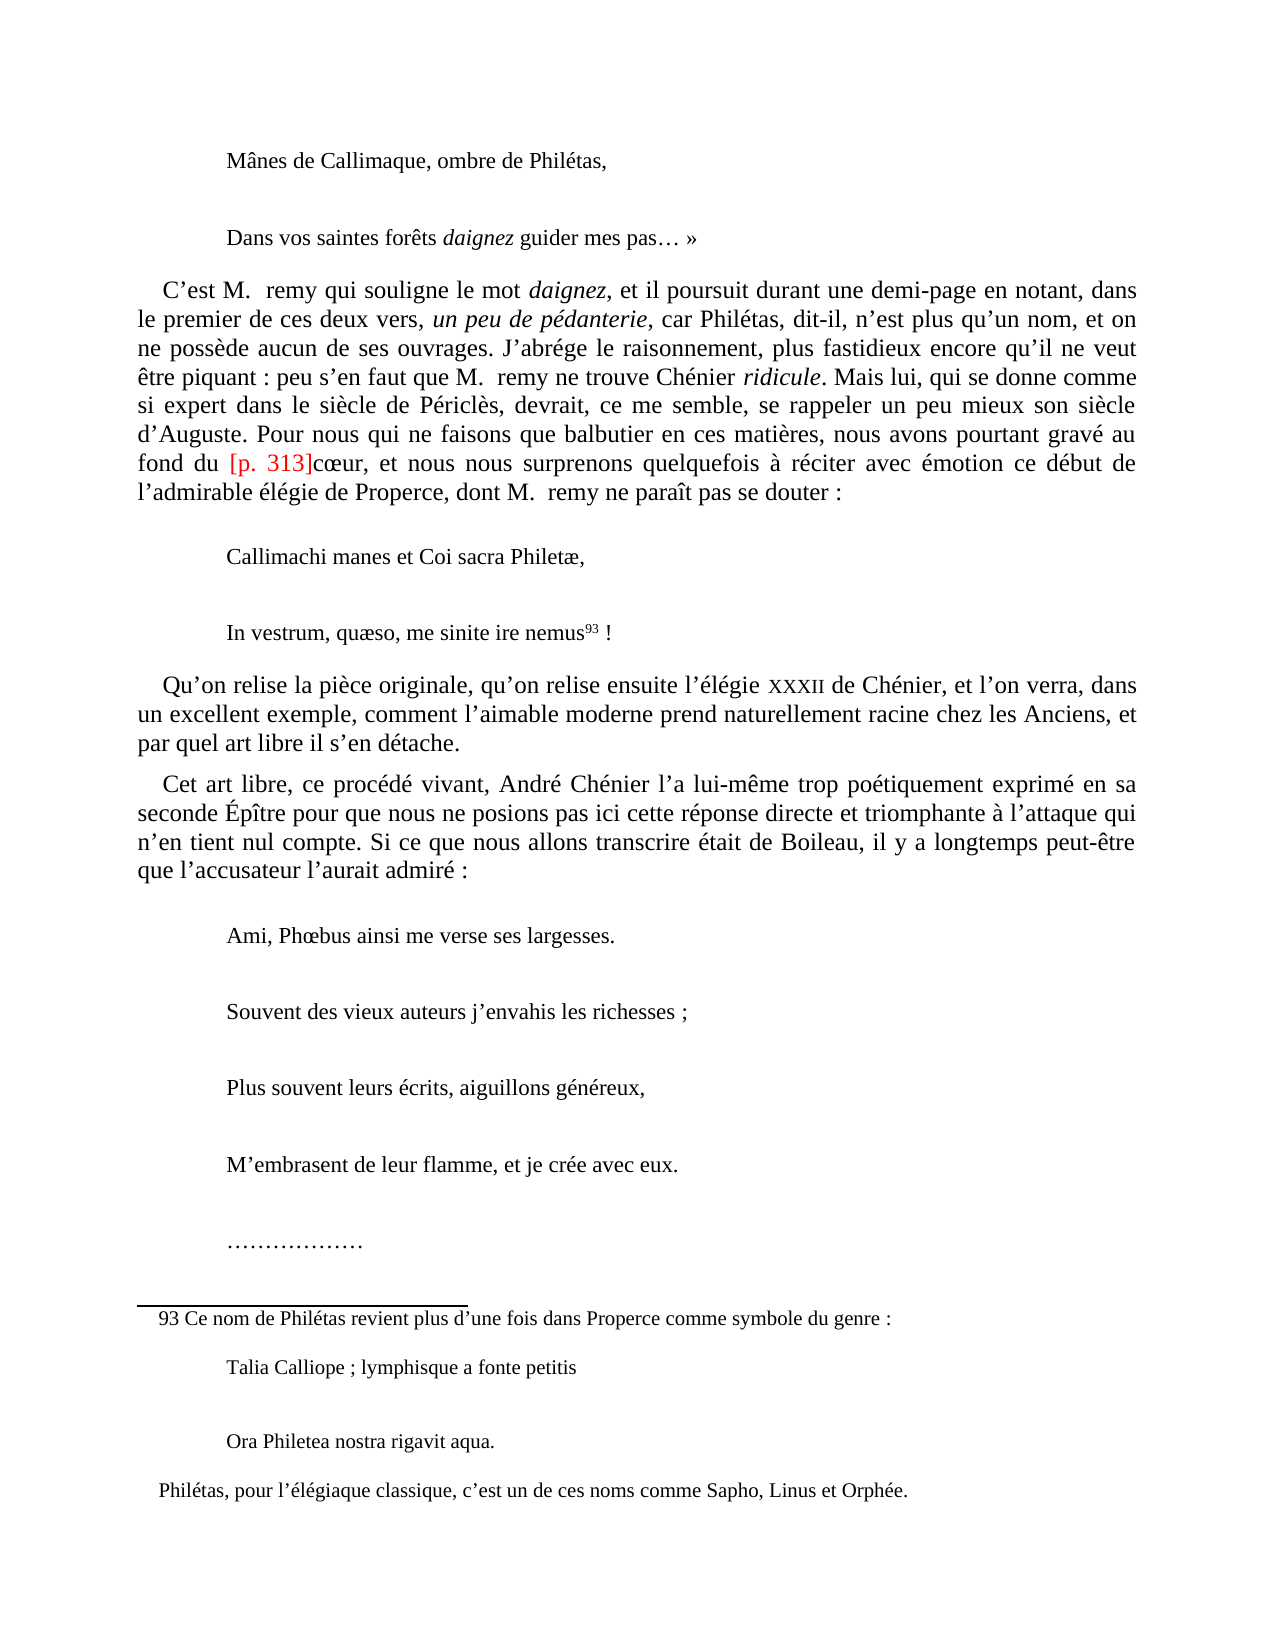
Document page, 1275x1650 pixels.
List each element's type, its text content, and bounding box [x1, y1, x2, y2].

text Souvent des vieux auteurs j’envahis les richesses ; [226, 998, 1137, 1024]
text ……………… [226, 1227, 1137, 1253]
text Ami, Phœbus ainsi me verse ses largesses. [226, 922, 1137, 948]
text Mânes de Callimaque, ombre de Philétas, [226, 148, 1137, 174]
text Ora Philetea nostra rigavit aqua. [226, 1429, 1137, 1453]
text Talia Calliope ; lymphisque a fonte petitis [226, 1355, 1137, 1379]
text Ce nom de Philétas revient plus d’une fois dans Properce comme symbole du genre : [137, 1306, 1137, 1330]
text M’embrasent de leur flamme, et je crée avec eux. [226, 1151, 1137, 1177]
text Cet art libre, ce procédé vivant, André Chénier l’a lui-même trop poétiquement exprimé en sa seconde Épître pour que nous ne posions pas ici cette réponse directe et triomphante à l’attaque qui n’en tient nul compte. Si ce que nous allons transcrire était de Boileau, il y a longtemps peut-être que l’accusateur l’aurait admiré : [137, 769, 1137, 884]
text Callimachi manes et Coi sacra Philetæ, [226, 543, 1137, 569]
text Qu’on relise la pièce originale, qu’on relise ensuite l’élégie xxxii de Chénier, et l’on verra, dans un excellent exemple, comment l’aimable moderne prend naturellement racine chez les Anciens, et par quel art libre il s’en détache. [137, 671, 1137, 757]
text In vestrum, quæso, me sinite ire nemus ! [226, 619, 1137, 646]
text Dans vos saintes forêts daignez guider mes pas… » [226, 224, 1137, 250]
text Philétas, pour l’élégiaque classique, c’est un de ces noms comme Sapho, Linus et Orphée. [137, 1478, 1137, 1502]
text C’est M. remy qui souligne le mot daignez, et il poursuit durant une demi-page en notant, dans le premier de ces deux vers, un peu de pédanterie, car Philétas, dit-il, n’est plus qu’un nom, et on ne possède aucun de ses ouvrages. J’abrége le raisonnement, plus fastidieux encore qu’il ne veut être piquant : peu s’en faut que M. remy ne trouve Chénier ridicule. Mais lui, qui se donne comme si expert dans le siècle de Périclès, devrait, ce me semble, se rappeler un peu mieux son siècle d’Auguste. Pour nous qui ne faisons que balbutier en ces matières, nous avons pourtant gravé au fond du [p. 313]cœur, et nous nous surprenons quelquefois à réciter avec émotion ce début de l’admirable élégie de Properce, dont M. remy ne paraît pas se douter : [137, 275, 1137, 505]
text Plus souvent leurs écrits, aiguillons généreux, [226, 1074, 1137, 1101]
